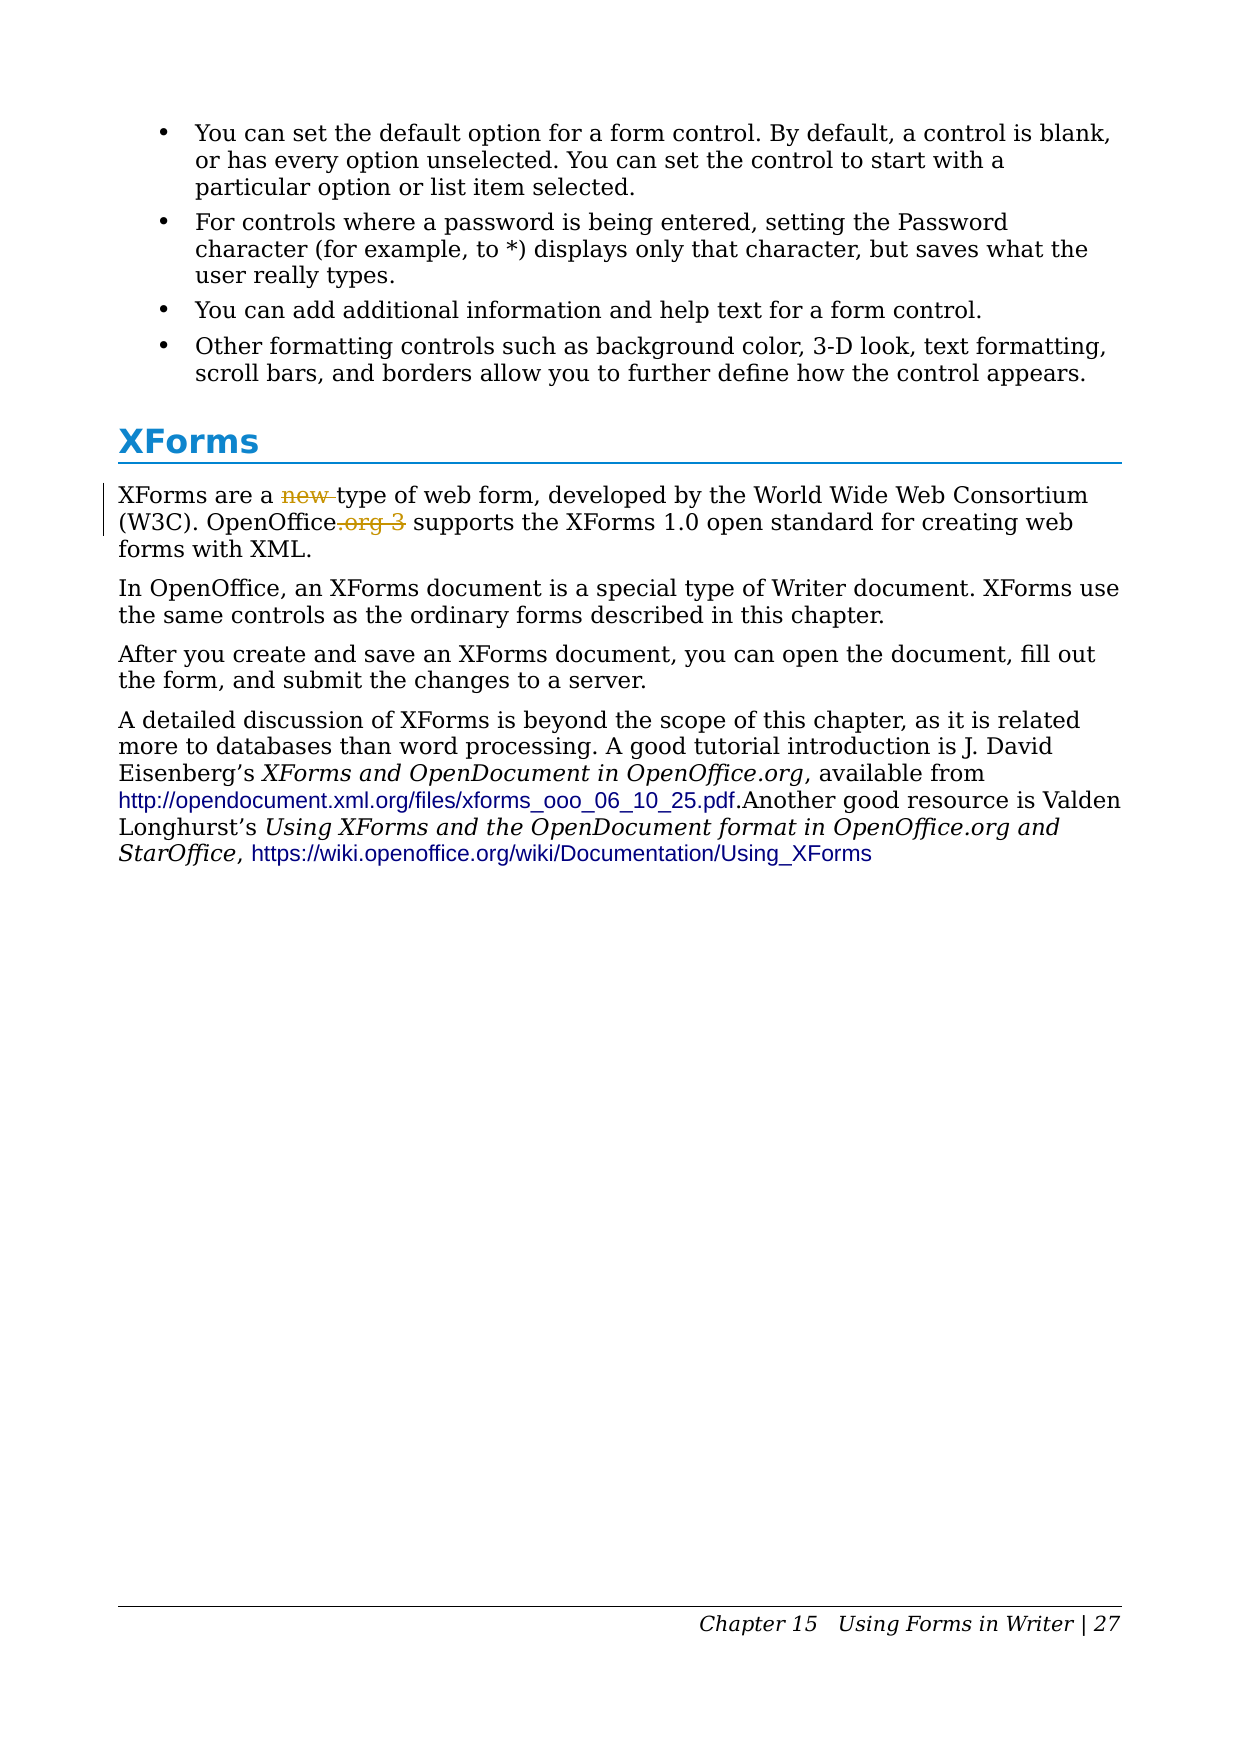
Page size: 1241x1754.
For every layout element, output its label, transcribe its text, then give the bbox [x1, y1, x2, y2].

text After you create and save an XForms document, you can open the document, fill out the form, and submit the changes to a server. [118, 641, 1122, 694]
list Other formatting controls such as background color, 3-D look, text formatting, scroll bars, and borders allow you to further define how the control appears. [156, 331, 1122, 387]
list You can add additional information and help text for a form control. [156, 296, 1122, 325]
list You can set the default option for a form control. By default, a control is blank, or has every option unselected. You can set the control to start with a particular option or list item selected. [156, 118, 1122, 201]
text In OpenOffice, an XForms document is a special type of Writer document. XForms use the same controls as the ordinary forms described in this chapter. [118, 575, 1122, 628]
subtitle XForms [118, 423, 1122, 462]
text A detailed discussion of XForms is beyond the scope of this chapter, as it is related more to databases than word processing. A good tutorial introduction is J. David Eisenberg’s XForms and OpenDocument in OpenOffice.org, available from http://opendocument.xml.org/files/xforms_ooo_06_10_25.pdf.Another good resource is Valden Longhurst’s Using XForms and the OpenDocument format in OpenOffice.org and StarOffice, https://wiki.openoffice.org/wiki/Documentation/Using_XForms [118, 707, 1122, 867]
text XForms are a type of web form, developed by the World Wide Web Consortium (W3C). OpenOffice supports the XForms 1.0 open standard for creating web forms with XML. [118, 483, 1122, 563]
list For controls where a password is being entered, setting the Password character (for example, to *) displays only that character, but saves what the user really types. [156, 207, 1122, 289]
